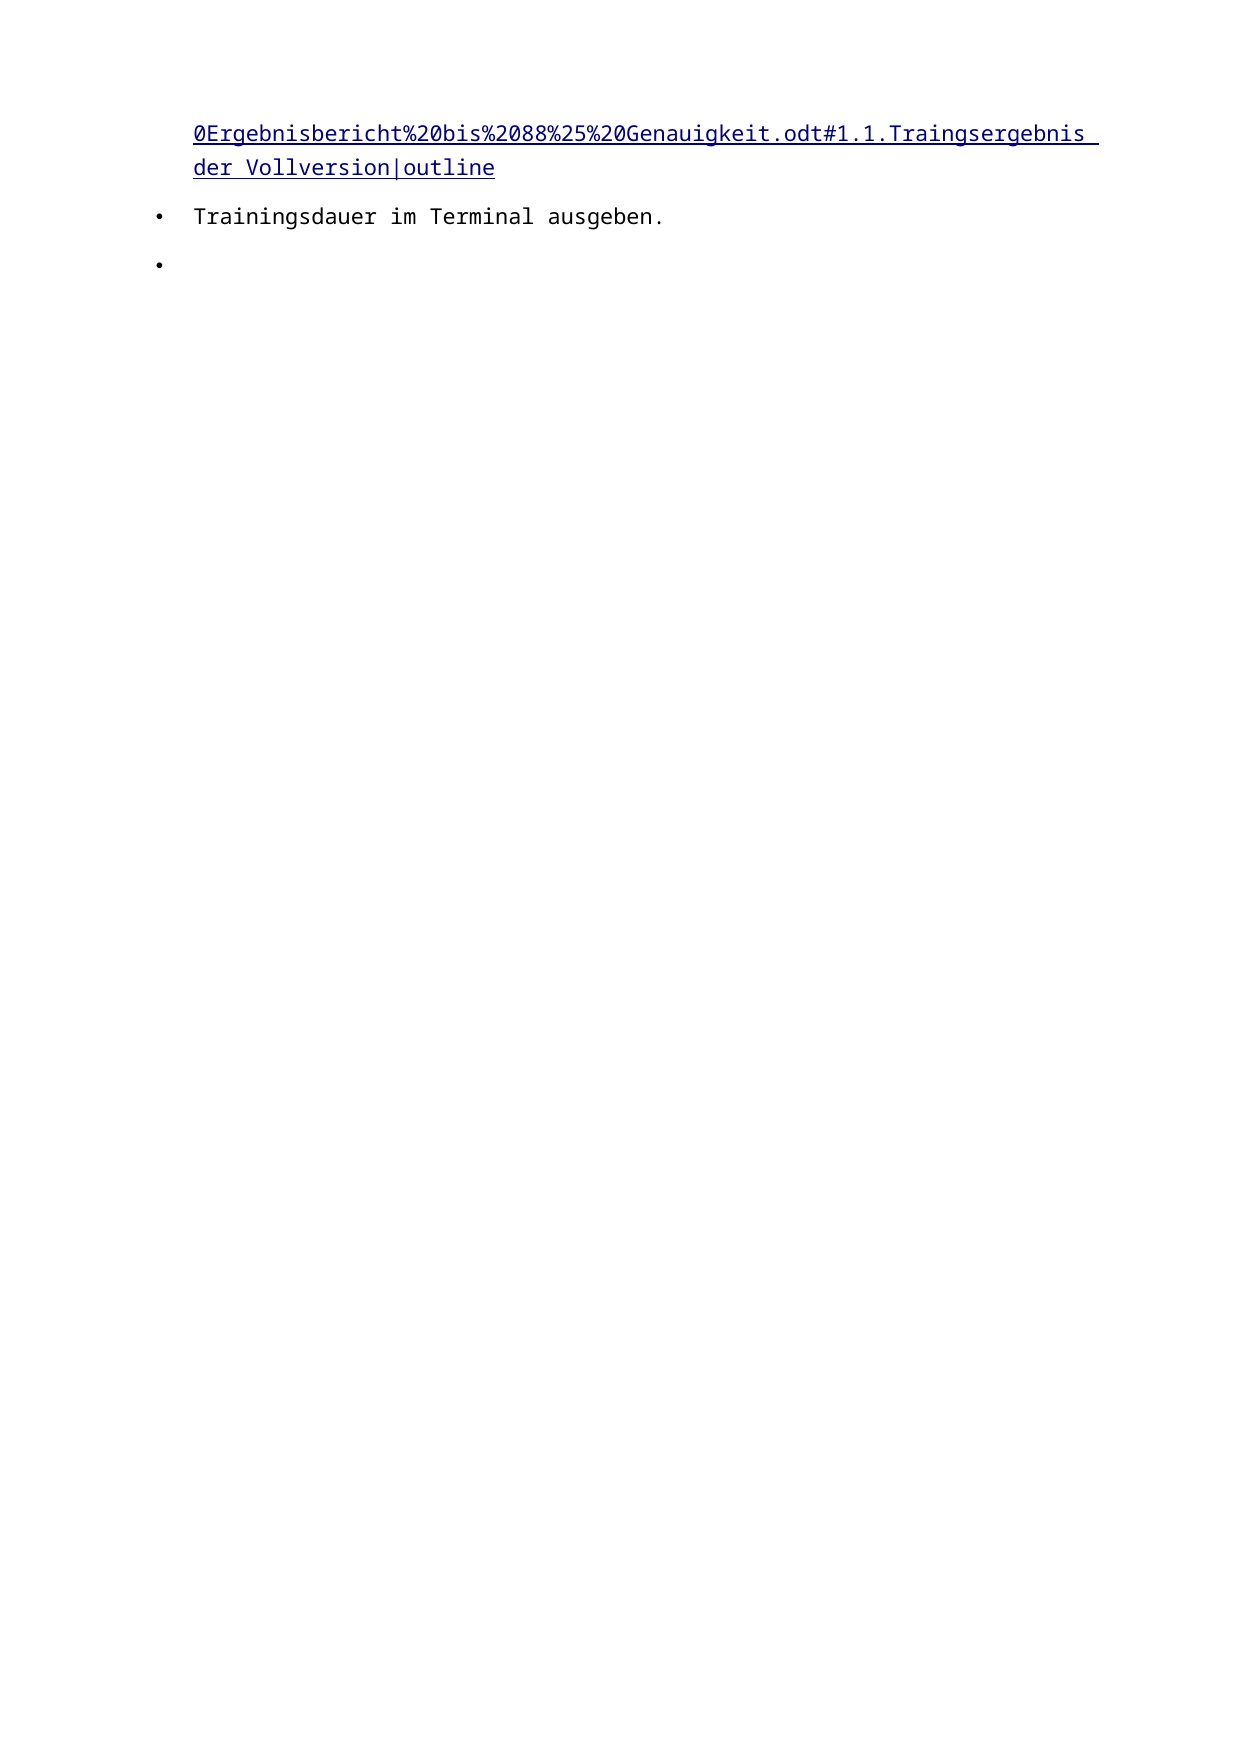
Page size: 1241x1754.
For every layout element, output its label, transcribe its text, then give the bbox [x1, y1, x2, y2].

list Trainingsdauer im Terminal ausgeben. [156, 201, 1122, 231]
list 0Ergebnisbericht%20bis%2088%25%20Genauigkeit.odt#1.1.Traingsergebnis der Vollversion|outline [156, 118, 1122, 182]
